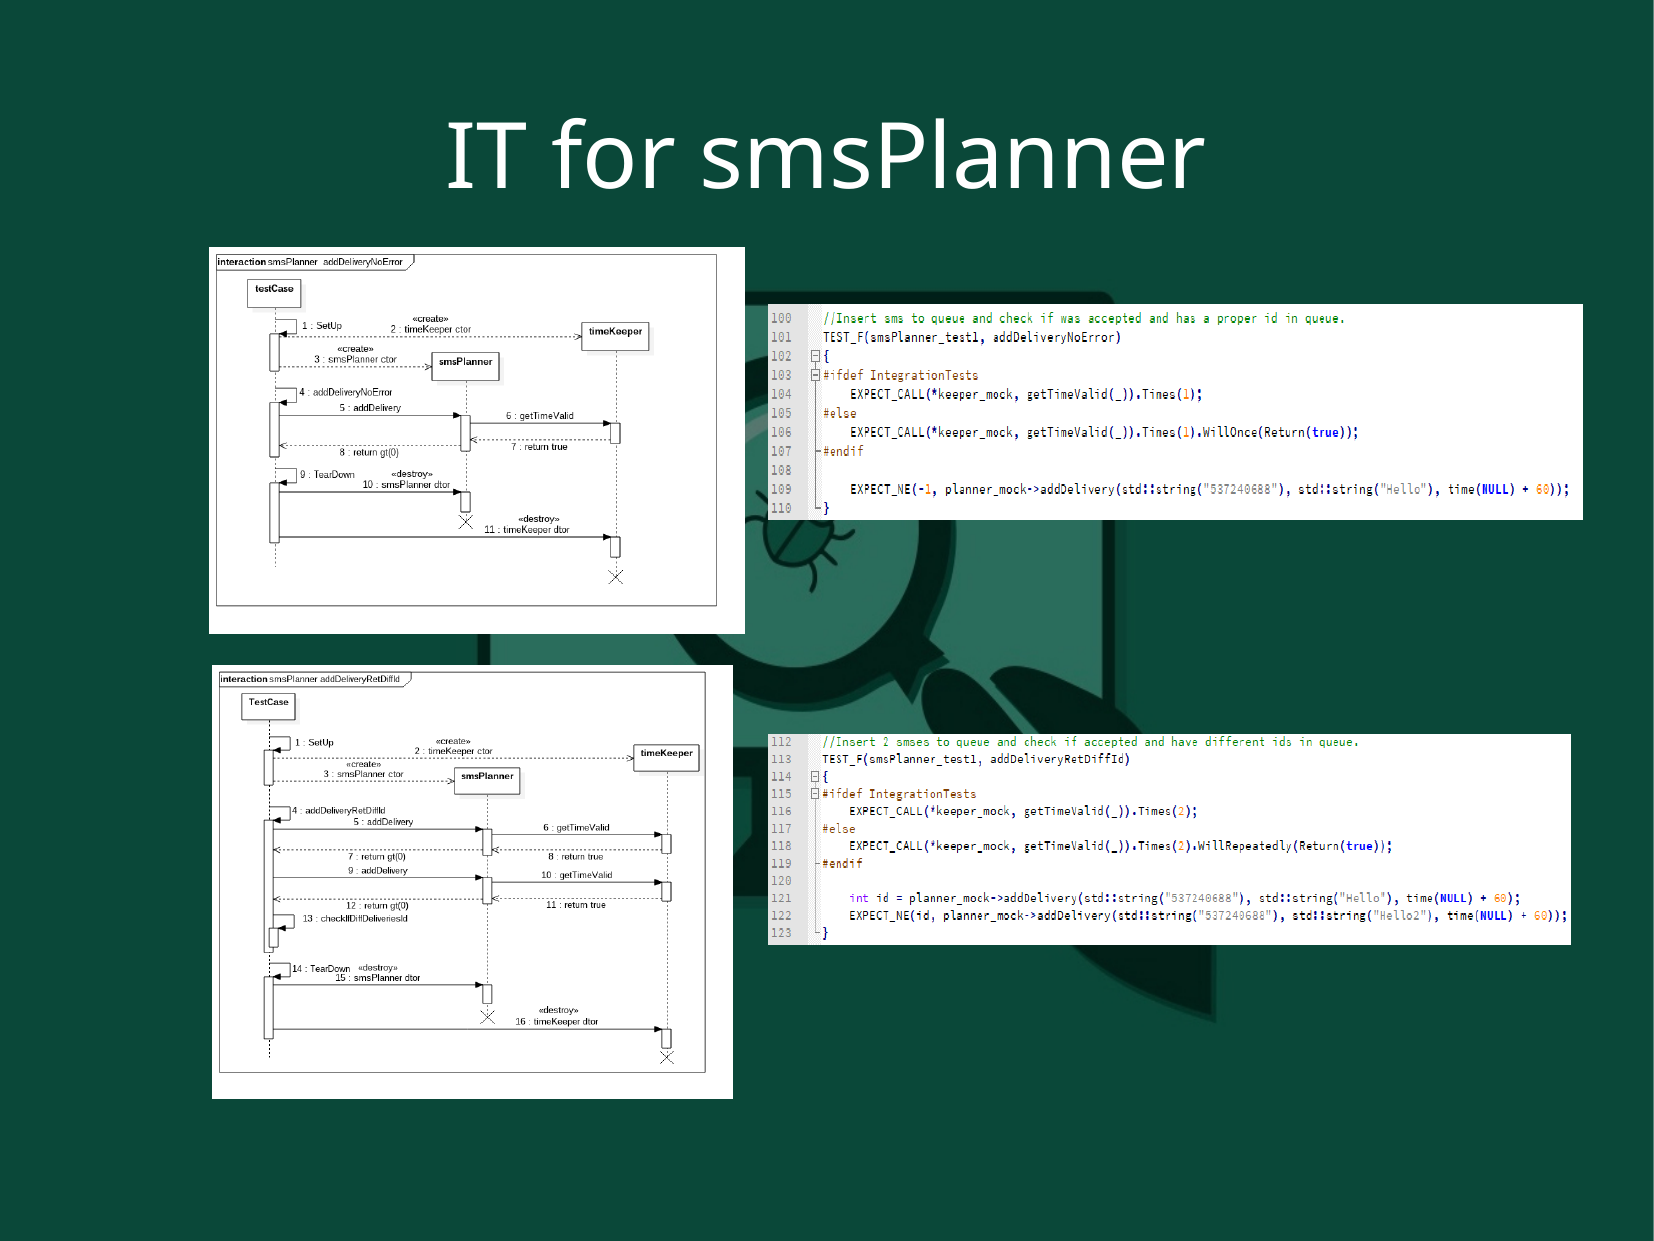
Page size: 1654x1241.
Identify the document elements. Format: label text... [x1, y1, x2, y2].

title IT for smsPlanner [82, 49, 1571, 257]
picture [0, 0, 1654, 1241]
